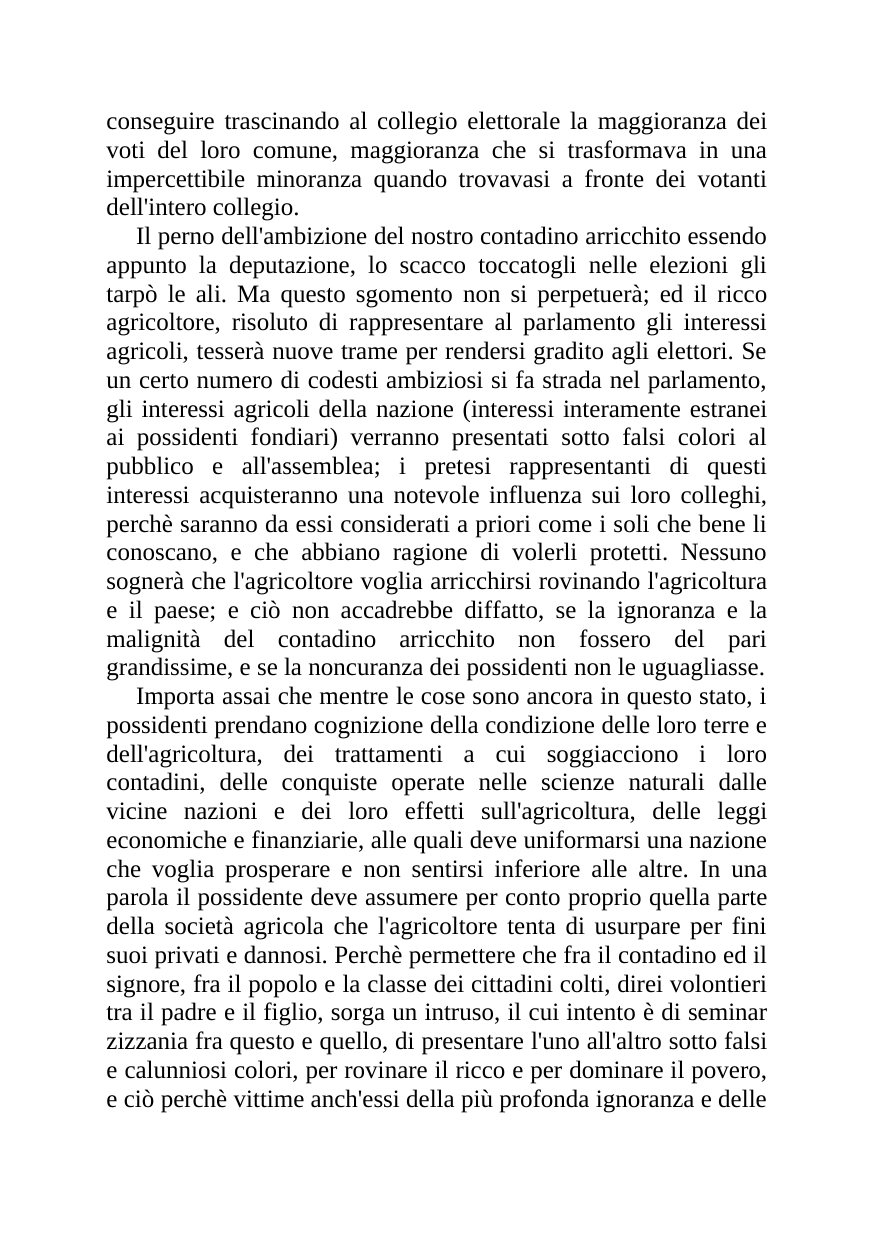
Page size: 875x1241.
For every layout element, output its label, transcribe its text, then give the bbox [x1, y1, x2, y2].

text conseguire trascinando al collegio elettorale la maggioranza dei voti del loro comune, maggioranza che si trasformava in una impercettibile minoranza quando trovavasi a fronte dei votanti dell'intero collegio. [106, 106, 768, 221]
text Il perno dell'ambizione del nostro contadino arricchito essendo appunto la deputazione, lo scacco toccatogli nelle elezioni gli tarpò le ali. Ma questo sgomento non si perpetuerà; ed il ricco agricoltore, risoluto di rappresentare al parlamento gli interessi agricoli, tesserà nuove trame per rendersi gradito agli elettori. Se un certo numero di codesti ambiziosi si fa strada nel parlamento, gli interessi agricoli della nazione (interessi interamente estranei ai possidenti fondiari) verranno presentati sotto falsi colori al pubblico e all'assemblea; i pretesi rappresentanti di questi interessi acquisteranno una notevole influenza sui loro colleghi, perchè saranno da essi considerati a priori come i soli che bene li conoscano, e che abbiano ragione di volerli protetti. Nessuno sognerà che l'agricoltore voglia arricchirsi rovinando l'agricoltura e il paese; e ciò non accadrebbe diffatto, se la ignoranza e la malignità del contadino arricchito non fossero del pari grandissime, e se la noncuranza dei possidenti non le uguagliasse. [106, 221, 768, 681]
text Importa assai che mentre le cose sono ancora in questo stato, i possidenti prendano cognizione della condizione delle loro terre e dell'agricoltura, dei trattamenti a cui soggiacciono i loro contadini, delle conquiste operate nelle scienze naturali dalle vicine nazioni e dei loro effetti sull'agricoltura, delle leggi economiche e finanziarie, alle quali deve uniformarsi una nazione che voglia prosperare e non sentirsi inferiore alle altre. In una parola il possidente deve assumere per conto proprio quella parte della società agricola che l'agricoltore tenta di usurpare per fini suoi privati e dannosi. Perchè permettere che fra il contadino ed il signore, fra il popolo e la classe dei cittadini colti, direi volontieri tra il padre e il figlio, sorga un intruso, il cui intento è di seminar zizzania fra questo e quello, di presentare l'uno all'altro sotto falsi e calunniosi colori, per rovinare il ricco e per dominare il povero, e ciò perchè vittime anch'essi della più profonda ignoranza e delle [106, 681, 768, 1112]
